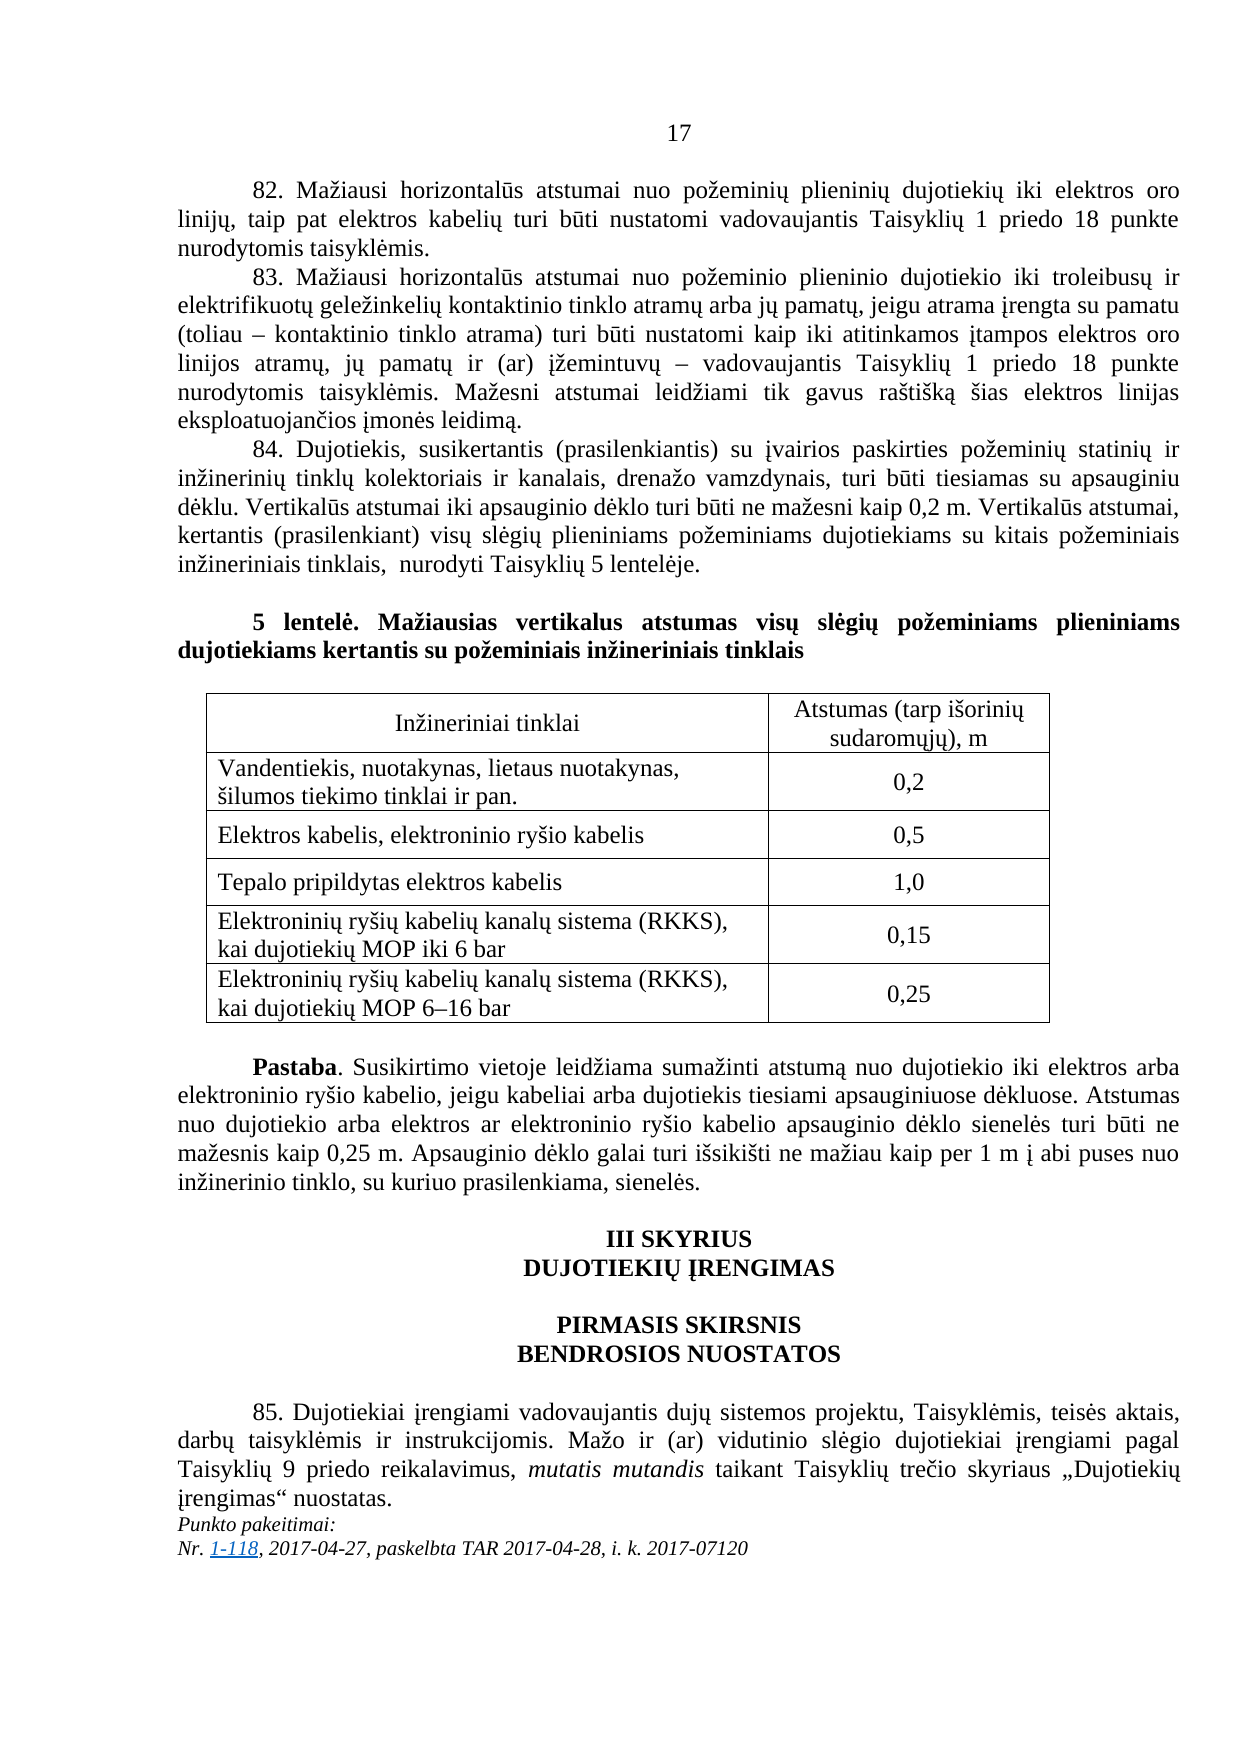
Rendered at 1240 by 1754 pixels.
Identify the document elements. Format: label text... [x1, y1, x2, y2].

table_cell Elektros kabelis, elektroninio ryšio kabelis [207, 811, 768, 857]
text Nr. 1-118, 2017-04-27, paskelbta TAR 2017-04-28, i. k. 2017-07120 [177, 1536, 1181, 1560]
text 82. Mažiausi horizontalūs atstumai nuo požeminių plieninių dujotiekių iki elektros oro linijų, taip pat elektros kabelių turi būti nustatomi vadovaujantis Taisyklių 1 priedo 18 punkte nurodytomis taisyklėmis. [177, 176, 1181, 262]
table_header Atstumas (tarp išorinių sudaromųjų), m [769, 694, 1049, 752]
table_cell 0,15 [769, 906, 1049, 963]
table_cell Elektroninių ryšių kabelių kanalų sistema (RKKS), kai dujotiekių MOP 6–16 bar [207, 964, 768, 1022]
table_cell Vandentiekis, nuotakynas, lietaus nuotakynas, šilumos tiekimo tinklai ir pan. [207, 753, 768, 810]
table_cell 0,5 [769, 811, 1049, 857]
text 5 lentelė. Mažiausias vertikalus atstumas visų slėgių požeminiams plieniniams dujotiekiams kertantis su požeminiais inžineriniais tinklais [177, 607, 1181, 664]
text DUJOTIEKIŲ ĮRENGIMAS [177, 1253, 1181, 1282]
text 84. Dujotiekis, susikertantis (prasilenkiantis) su įvairios paskirties požeminių statinių ir inžinerinių tinklų kolektoriais ir kanalais, drenažo vamzdynais, turi būti tiesiamas su apsauginiu dėklu. Vertikalūs atstumai iki apsauginio dėklo turi būti ne mažesni kaip 0,2 m. Vertikalūs atstumai, kertantis (prasilenkiant) visų slėgių plieniniams požeminiams dujotiekiams su kitais požeminiais inžineriniais tinklais, nurodyti Taisyklių 5 lentelėje. [177, 434, 1181, 578]
text BENDROSIOS NUOSTATOS [177, 1339, 1181, 1368]
table_cell Elektroninių ryšių kabelių kanalų sistema (RKKS), kai dujotiekių MOP iki 6 bar [207, 906, 768, 963]
text Pastaba. Susikirtimo vietoje leidžiama sumažinti atstumą nuo dujotiekio iki elektros arba elektroninio ryšio kabelio, jeigu kabeliai arba dujotiekis tiesiami apsauginiuose dėkluose. Atstumas nuo dujotiekio arba elektros ar elektroninio ryšio kabelio apsauginio dėklo sienelės turi būti ne mažesnis kaip 0,25 m. Apsauginio dėklo galai turi išsikišti ne mažiau kaip per 1 m į abi puses nuo inžinerinio tinklo, su kuriuo prasilenkiama, sienelės. [177, 1052, 1181, 1195]
table_header Inžineriniai tinklai [207, 694, 768, 752]
text PIRMASIS SKIRSNIS [177, 1310, 1181, 1339]
table_cell 0,2 [769, 753, 1049, 810]
text Punkto pakeitimai: [177, 1512, 1181, 1536]
table_cell 1,0 [769, 859, 1049, 905]
table_cell Tepalo pripildytas elektros kabelis [207, 859, 768, 905]
table_cell 0,25 [769, 964, 1049, 1022]
text 83. Mažiausi horizontalūs atstumai nuo požeminio plieninio dujotiekio iki troleibusų ir elektrifikuotų geležinkelių kontaktinio tinklo atramų arba jų pamatų, jeigu atrama įrengta su pamatu (toliau – kontaktinio tinklo atrama) turi būti nustatomi kaip iki atitinkamos įtampos elektros oro linijos atramų, jų pamatų ir (ar) įžemintuvų – vadovaujantis Taisyklių 1 priedo 18 punkte nurodytomis taisyklėmis. Mažesni atstumai leidžiami tik gavus raštišką šias elektros linijas eksploatuojančios įmonės leidimą. [177, 262, 1181, 434]
text 85. Dujotiekiai įrengiami vadovaujantis dujų sistemos projektu, Taisyklėmis, teisės aktais, darbų taisyklėmis ir instrukcijomis. Mažo ir (ar) vidutinio slėgio dujotiekiai įrengiami pagal Taisyklių 9 priedo reikalavimus, mutatis mutandis taikant Taisyklių trečio skyriaus „Dujotiekių įrengimas“ nuostatas. [177, 1397, 1181, 1512]
text III SKYRIUS [177, 1224, 1181, 1253]
